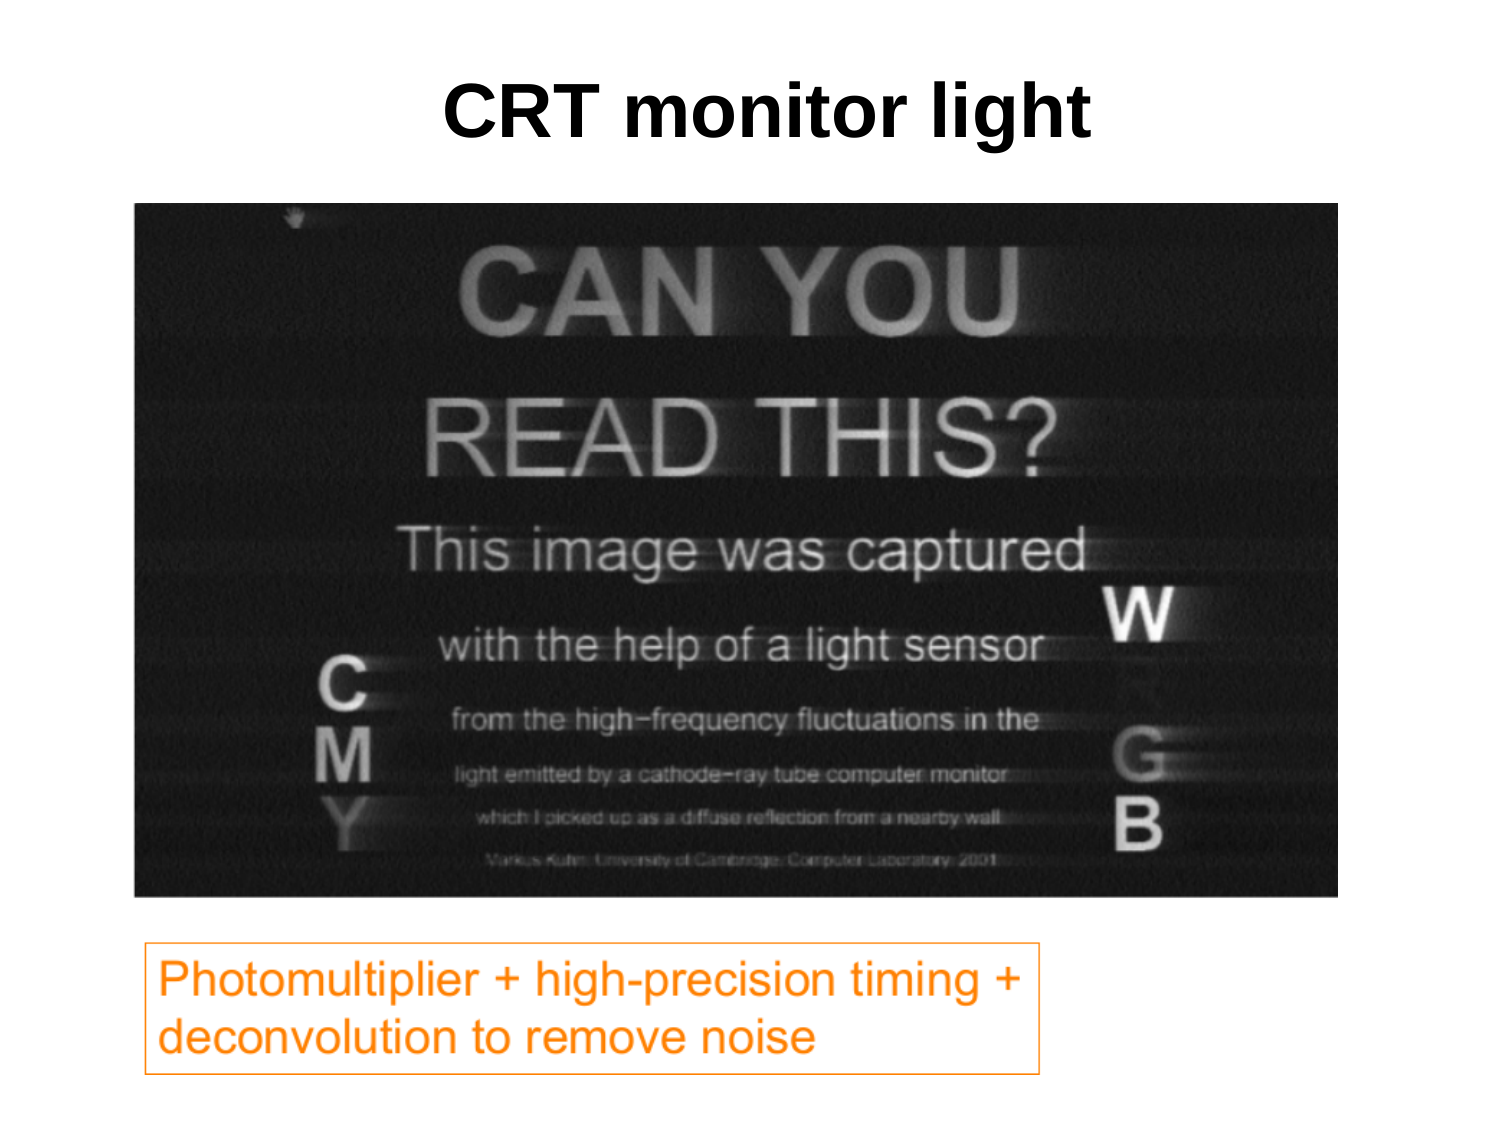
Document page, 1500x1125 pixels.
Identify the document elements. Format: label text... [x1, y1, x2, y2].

title CRT monitor light [75, 44, 1425, 177]
picture [132, 203, 1338, 1075]
